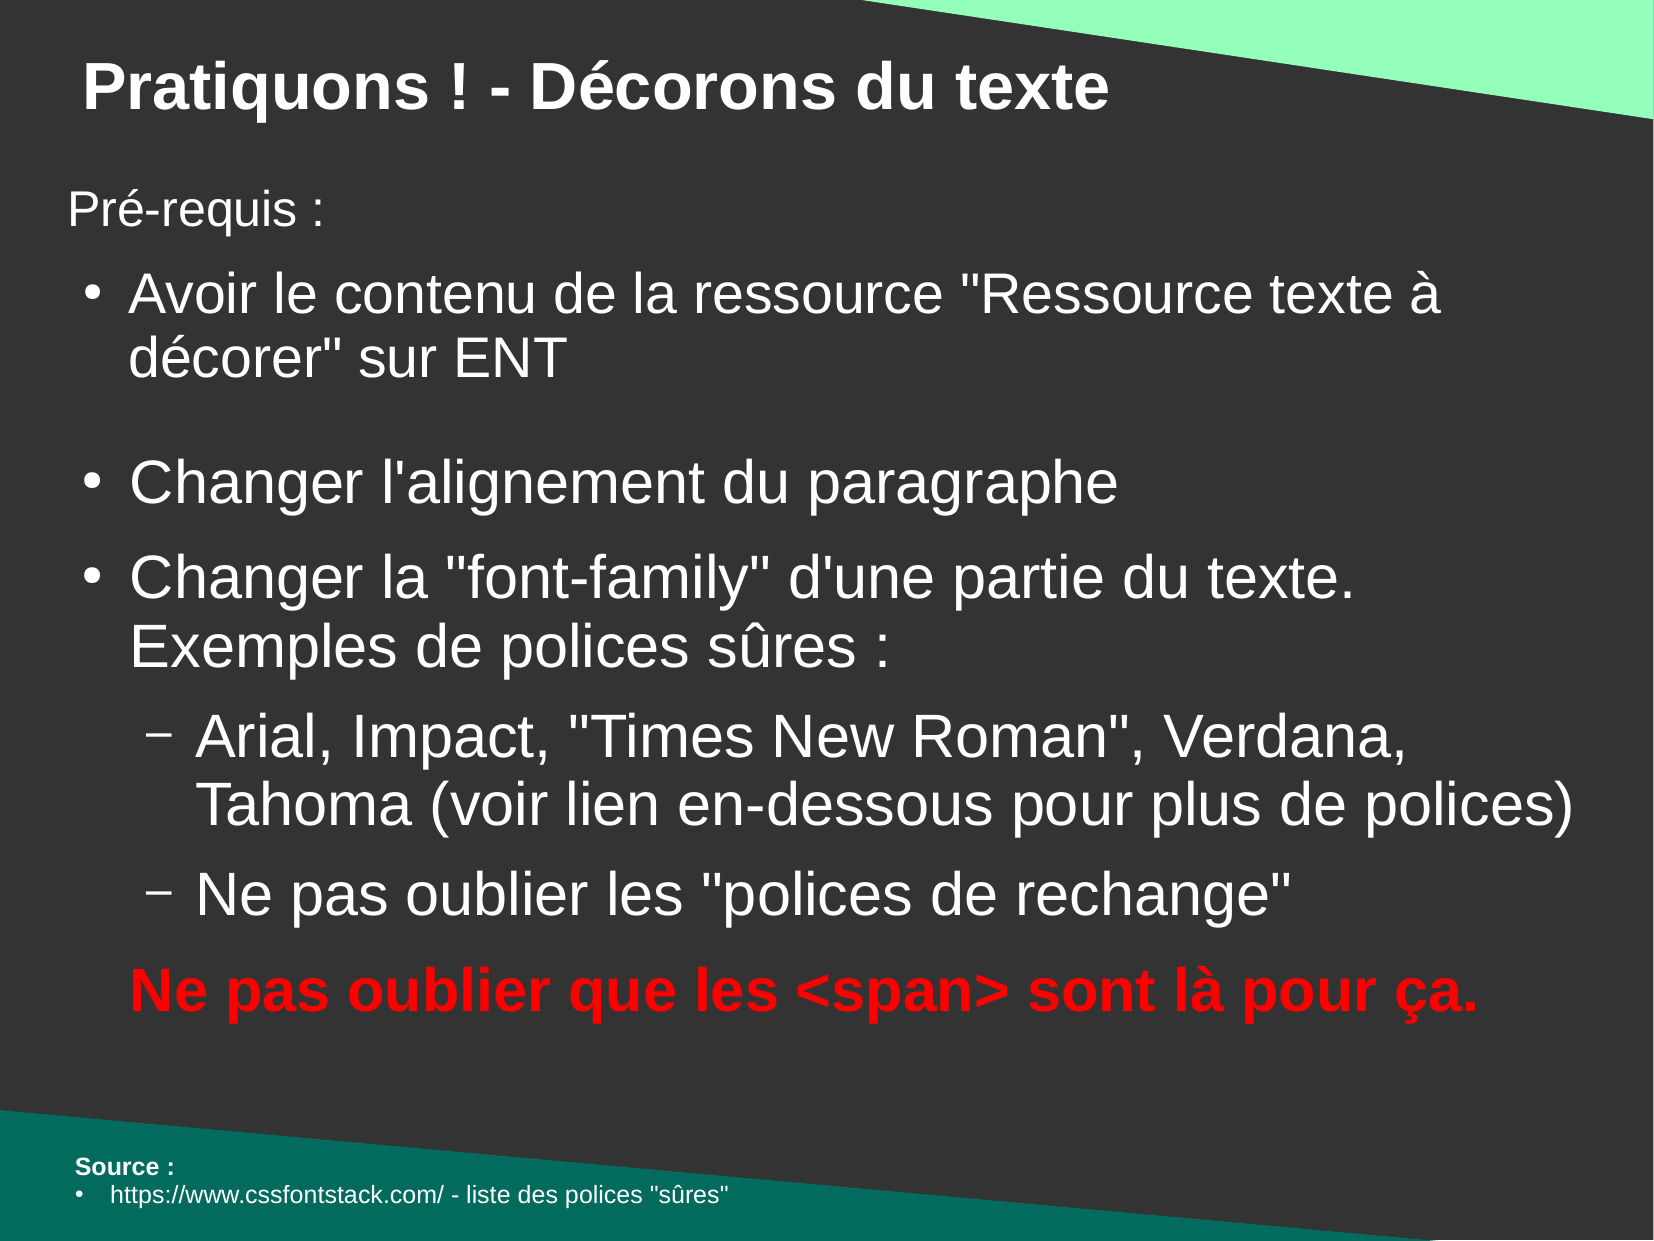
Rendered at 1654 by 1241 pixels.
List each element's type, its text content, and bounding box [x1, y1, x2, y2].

list Changer l'alignement du paragraphe Changer la "font-family" d'une partie du texte. Exemples de polices sûres : Arial, Impact, "Times New Roman", Verdana, Tahoma (voir lien en-dessous pour plus de polices) Ne pas oublier les "polices de rechange" Ne pas oublier que les <span> sont là pour ça. [64, 447, 1589, 1075]
text_box [861, 0, 1654, 120]
list Pré-requis : Avoir le contenu de la ressource "Ressource texte à décorer" sur ENT [67, 180, 1607, 390]
title Pratiquons ! - Décorons du texte [82, 49, 1630, 199]
text_box Source : https://www.cssfontstack.com/ - liste des polices "sûres" [60, 1145, 1546, 1217]
